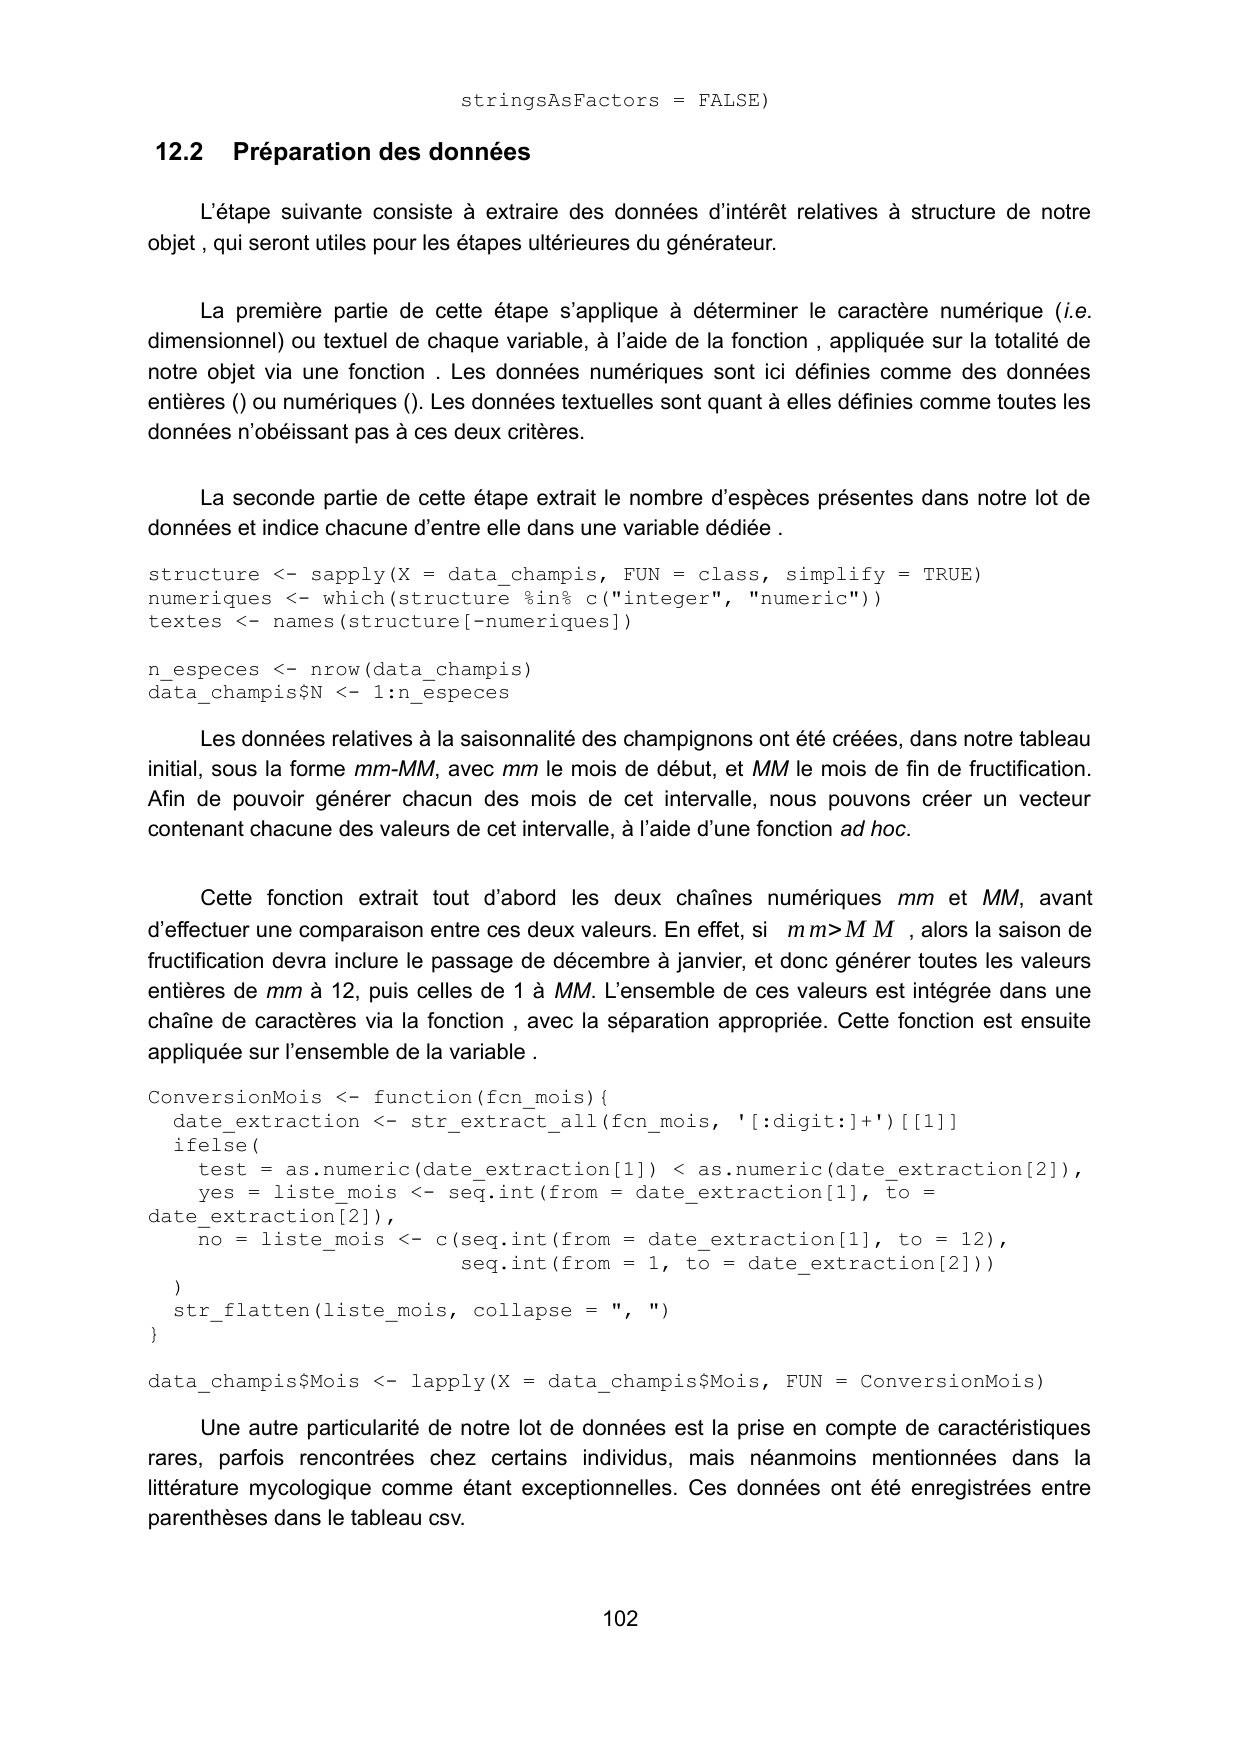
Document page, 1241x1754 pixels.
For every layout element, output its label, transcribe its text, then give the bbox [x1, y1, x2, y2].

text str_flatten(liste_mois, collapse = ", ") [148, 1299, 1093, 1323]
text ConversionMois <- function(fcn_mois){ [148, 1087, 1093, 1110]
text ifelse( [148, 1134, 1093, 1157]
text Les données relatives à la saisonnalité des champignons ont été créées, dans notre tableau initial, sous la forme mm-MM, avec mm le mois de début, et MM le mois de fin de fructification. Afin de pouvoir générer chacun des mois de cet intervalle, nous pouvons créer un vecteur contenant chacune des valeurs de cet intervalle, à l’aide d’une fonction ad hoc. [148, 726, 1093, 841]
subtitle Préparation des données [148, 137, 1093, 166]
text no = liste_mois <- c(seq.int(from = date_extraction[1], to = 12), [148, 1228, 1093, 1252]
text Cette fonction extrait tout d’abord les deux chaînes numériques mm et MM, avant d’effectuer une comparaison entre ces deux valeurs. En effet, si , alors la saison de fructification devra inclure le passage de décembre à janvier, et donc générer toutes les valeurs entières de mm à 12, puis celles de 1 à MM. L’ensemble de ces valeurs est intégrée dans une chaîne de caractères via la fonction , avec la séparation appropriée. Cette fonction est ensuite appliquée sur l’ensemble de la variable . [148, 885, 1093, 1064]
text data_champis$Mois <- lapply(X = data_champis$Mois, FUN = ConversionMois) [148, 1370, 1093, 1394]
text } [148, 1323, 1093, 1347]
text textes <- names(structure[-numeriques]) [148, 610, 1093, 634]
text La seconde partie de cette étape extrait le nombre d’espèces présentes dans notre lot de données et indice chacune d’entre elle dans une variable dédiée . [148, 485, 1093, 540]
text structure <- sapply(X = data_champis, FUN = class, simplify = TRUE) [148, 563, 1093, 587]
text n_especes <- nrow(data_champis) [148, 658, 1093, 681]
text yes = liste_mois <- seq.int(from = date_extraction[1], to = date_extraction[2]), [148, 1181, 1093, 1228]
text La première partie de cette étape s’applique à déterminer le caractère numérique (i.e. dimensionnel) ou textuel de chaque variable, à l’aide de la fonction , appliquée sur la totalité de notre objet via une fonction . Les données numériques sont ici définies comme des données entières () ou numériques (). Les données textuelles sont quant à elles définies comme toutes les données n’obéissant pas à ces deux critères. [148, 298, 1093, 444]
text ) [148, 1276, 1093, 1299]
text L’étape suivante consiste à extraire des données d’intérêt relatives à structure de notre objet , qui seront utiles pour les étapes ultérieures du générateur. [148, 199, 1093, 254]
text seq.int(from = 1, to = date_extraction[2])) [148, 1252, 1093, 1276]
text date_extraction <- str_extract_all(fcn_mois, '[:digit:]+')[[1]] [148, 1110, 1093, 1134]
text numeriques <- which(structure %in% c("integer", "numeric")) [148, 587, 1093, 610]
text Une autre particularité de notre lot de données est la prise en compte de caractéristiques rares, parfois rencontrées chez certains individus, mais néanmoins mentionnées dans la littérature mycologique comme étant exceptionnelles. Ces données ont été enregistrées entre parenthèses dans le tableau csv. [148, 1415, 1093, 1531]
text test = as.numeric(date_extraction[1]) < as.numeric(date_extraction[2]), [148, 1157, 1093, 1181]
text data_champis$N <- 1:n_especes [148, 681, 1093, 705]
text stringsAsFactors = FALSE) [148, 88, 1093, 112]
